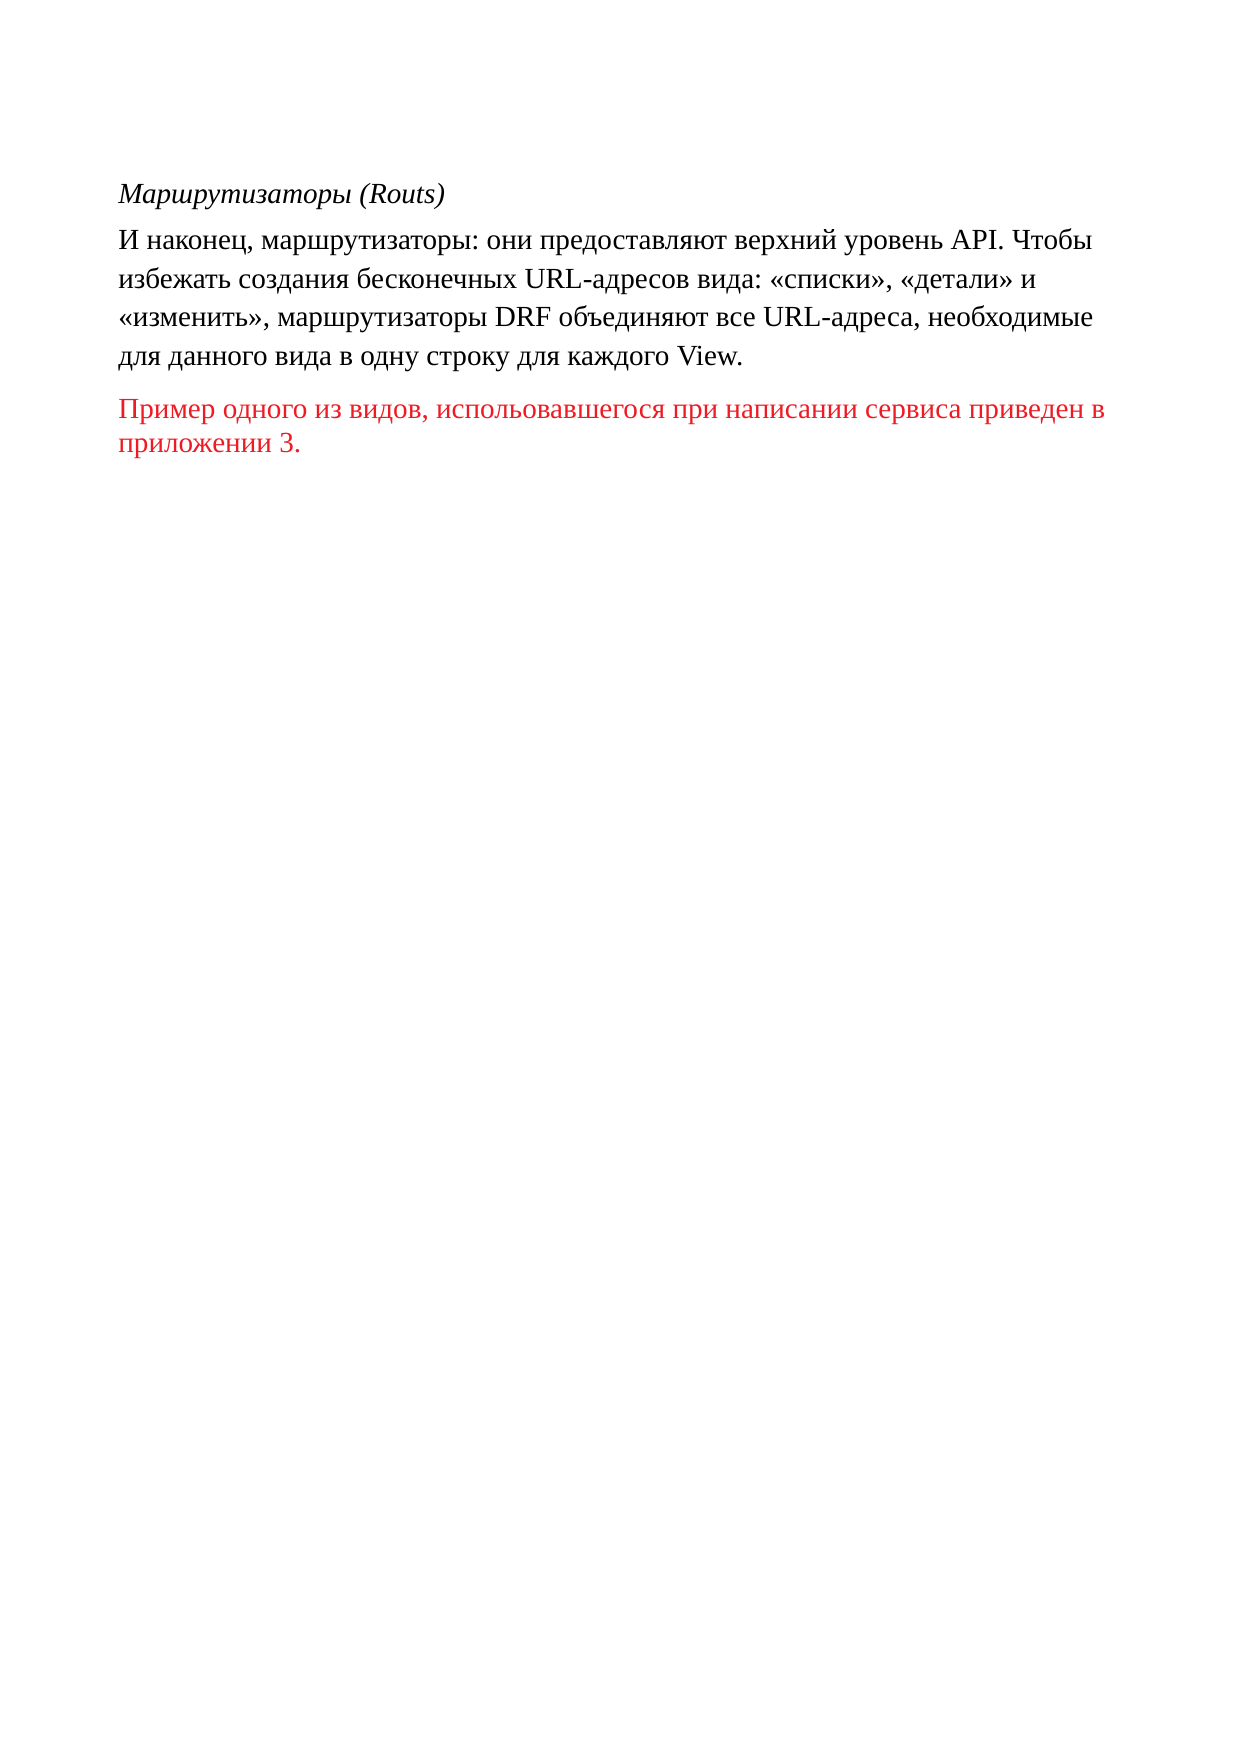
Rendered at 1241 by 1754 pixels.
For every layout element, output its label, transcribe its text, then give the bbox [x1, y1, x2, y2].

text Пример одного из видов, испольовавшегося при написании сервиса приведен в приложении 3. [118, 391, 1122, 458]
subtitle Маршрутизаторы (Routs) [118, 176, 1122, 210]
text И наконец, маршрутизаторы: они предоставляют верхний уровень API. Чтобы избежать создания бесконечных URL-адресов вида: «списки», «детали» и «изменить», маршрутизаторы DRF объединяют все URL-адреса, необходимые для данного вида в одну строку для каждого View. [118, 222, 1122, 372]
